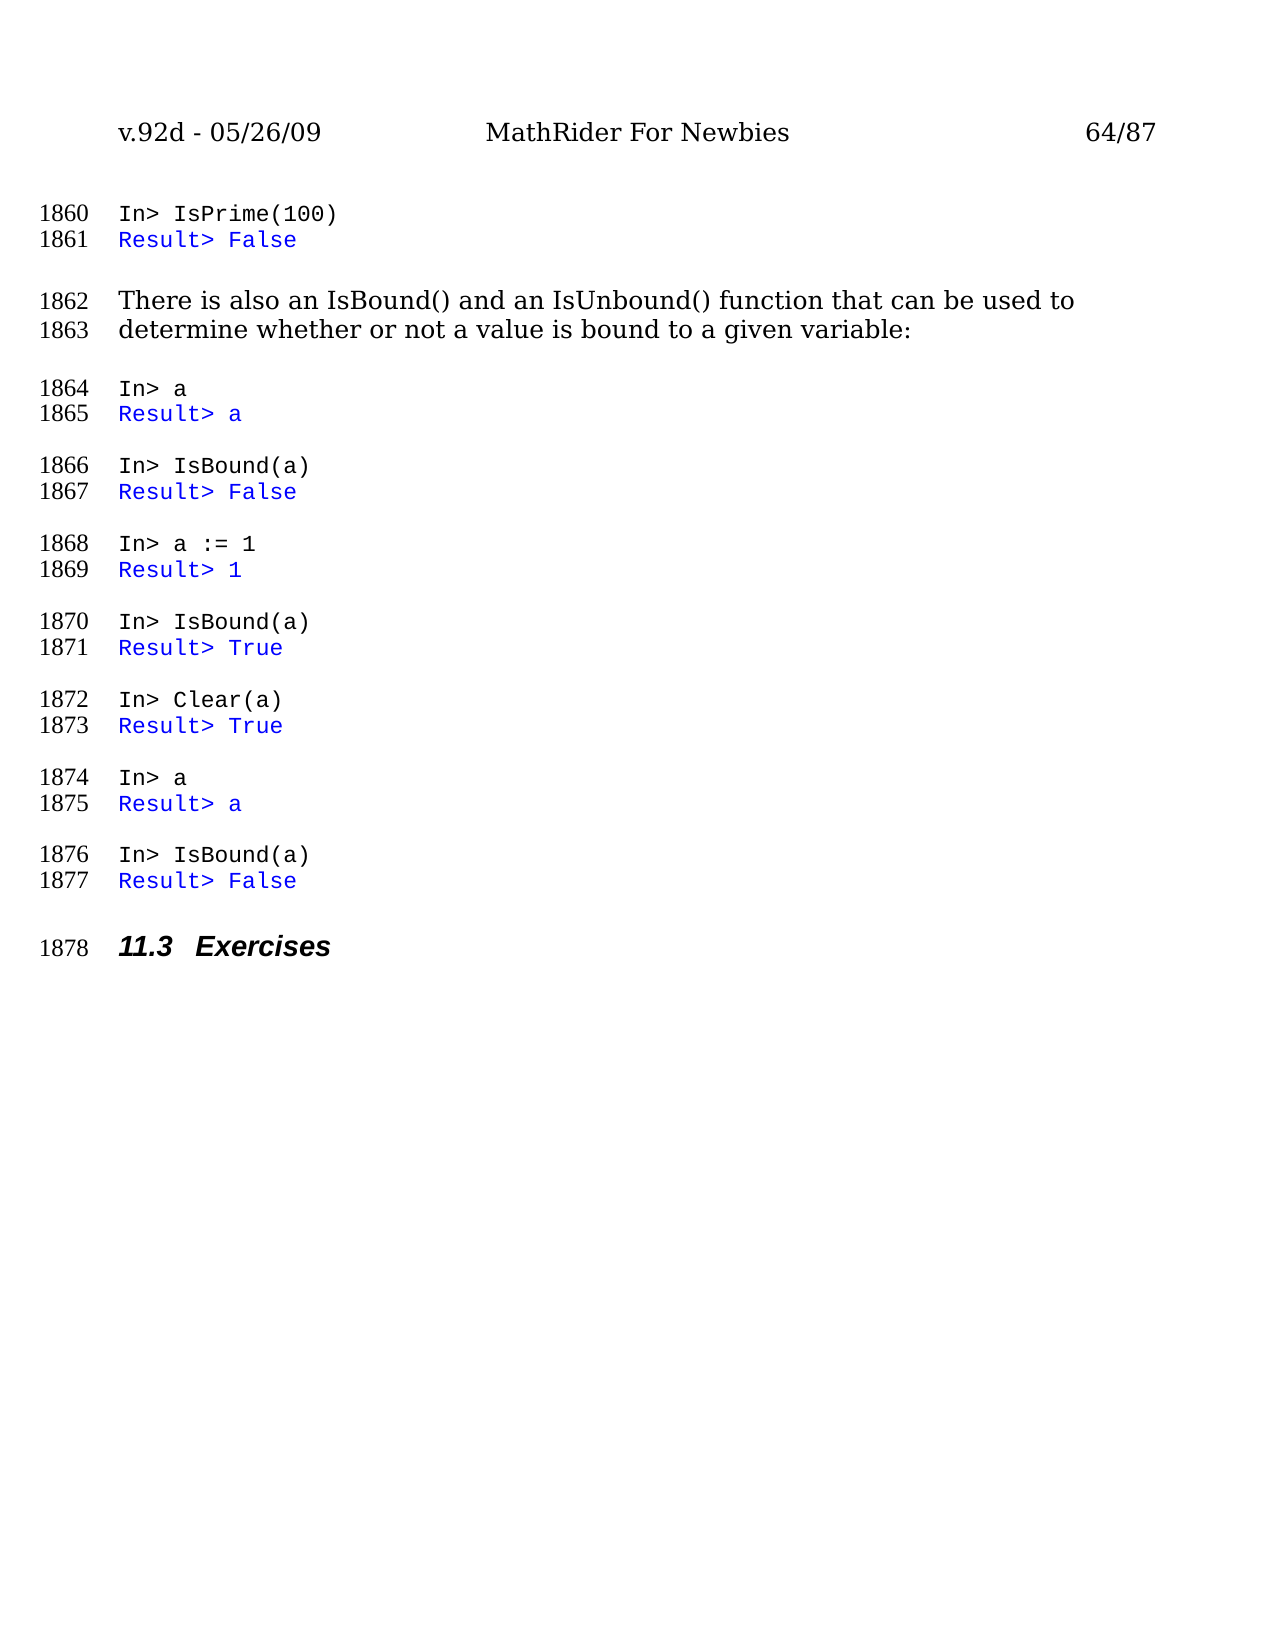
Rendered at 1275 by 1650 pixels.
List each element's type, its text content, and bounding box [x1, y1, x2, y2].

text Result> a [118, 403, 1157, 429]
text Result> True [118, 714, 1157, 740]
text Result> 1 [118, 558, 1157, 584]
text Result> a [118, 792, 1157, 818]
text Result> False [118, 481, 1157, 507]
text There is also an IsBound() and an IsUnbound() function that can be used to determine whether or not a value is bound to a given variable: [118, 287, 1157, 345]
text In> Clear(a) [118, 688, 1157, 714]
text In> IsPrime(100) [118, 203, 1157, 229]
subtitle Exercises [118, 929, 1157, 962]
text In> a := 1 [118, 532, 1157, 558]
text In> a [118, 377, 1157, 403]
text In> IsBound(a) [118, 455, 1157, 481]
text Result> False [118, 229, 1157, 254]
text In> a [118, 766, 1157, 792]
text Result> False [118, 870, 1157, 896]
text In> IsBound(a) [118, 610, 1157, 636]
text Result> True [118, 636, 1157, 662]
text In> IsBound(a) [118, 844, 1157, 870]
